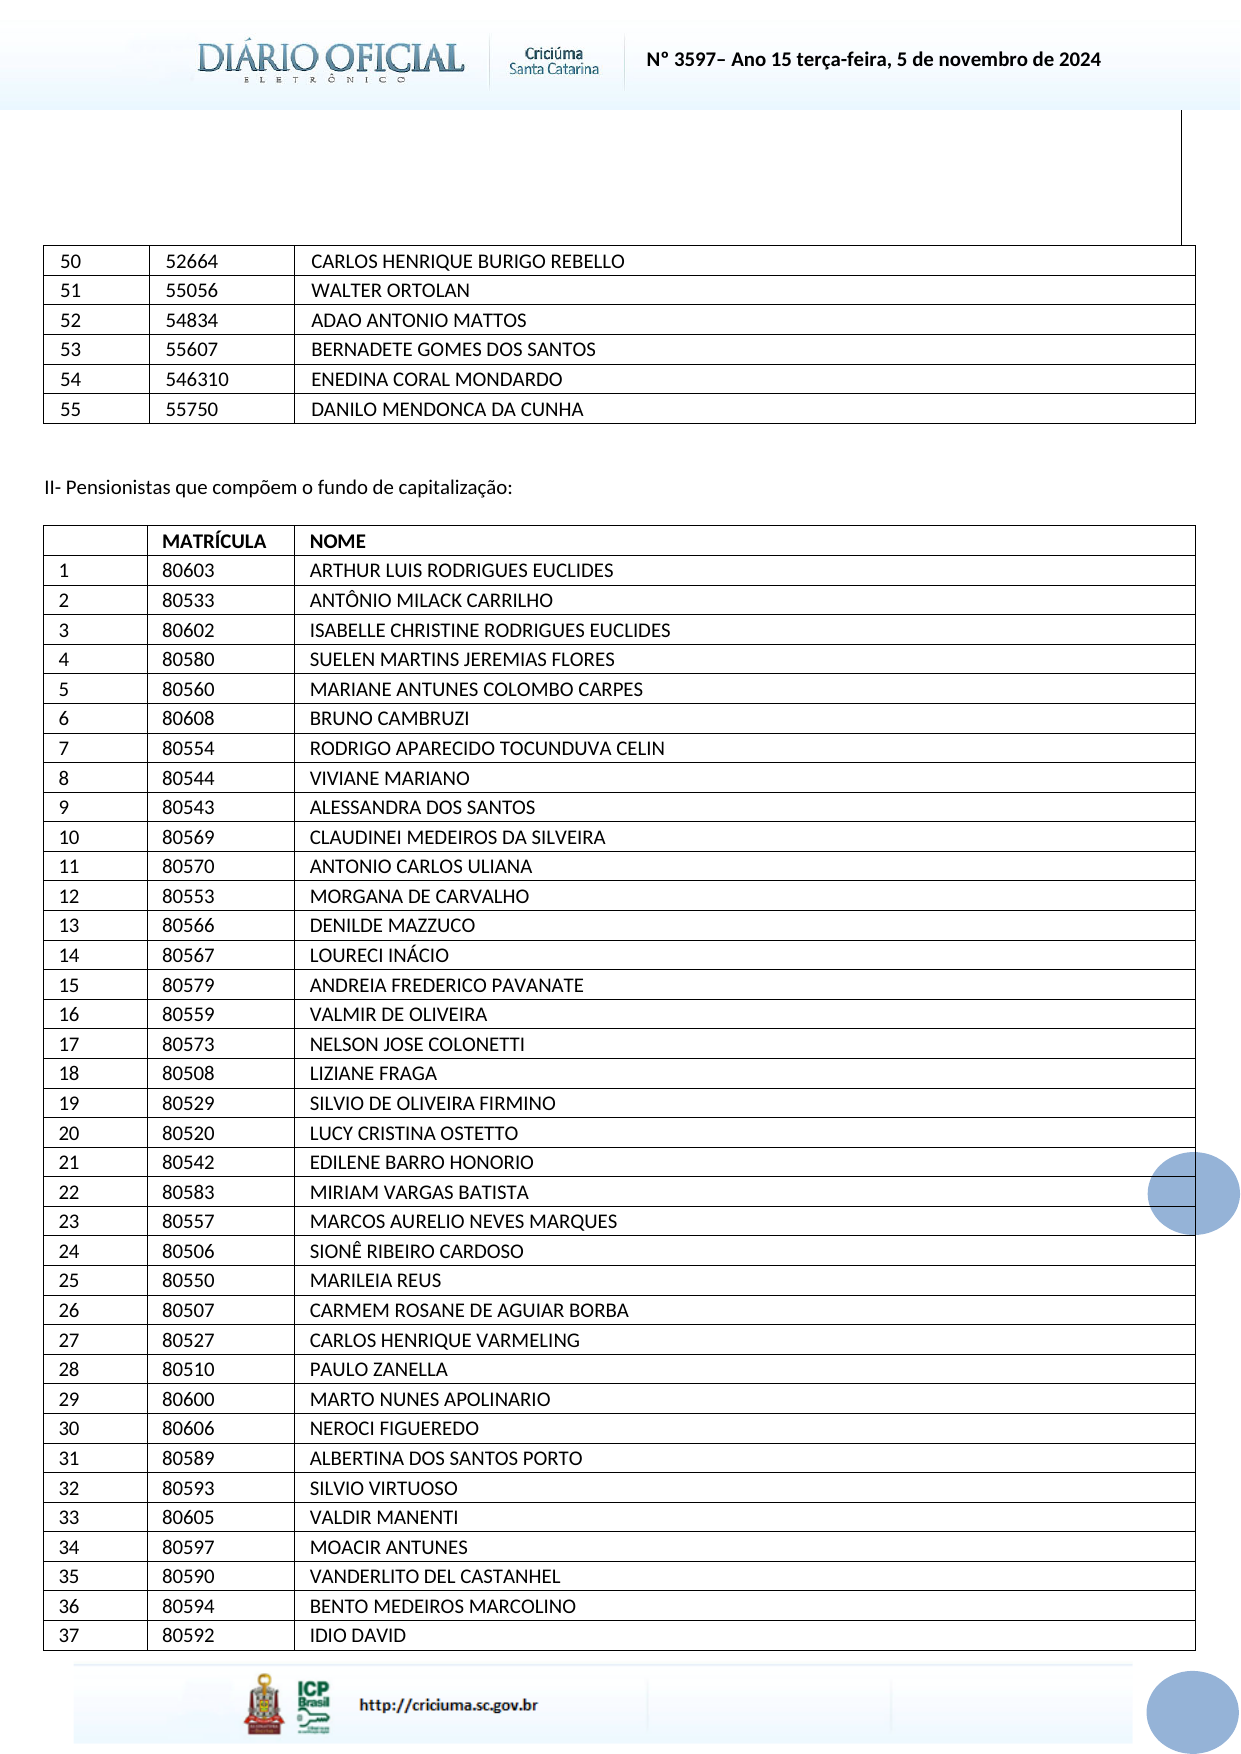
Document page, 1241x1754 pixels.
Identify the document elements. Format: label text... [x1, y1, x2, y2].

table_cell 80570 [148, 852, 294, 880]
table_cell ENEDINA CORAL MONDARDO [295, 365, 1195, 393]
table_header MATRÍCULA [148, 526, 294, 555]
table_cell 80550 [148, 1266, 294, 1294]
table_cell 546310 [150, 365, 294, 393]
table_cell VIVIANE MARIANO [295, 763, 1195, 792]
table_cell 80553 [148, 881, 294, 910]
table_cell 32 [44, 1473, 147, 1502]
table_cell 54 [44, 365, 149, 393]
table_cell MARCOS AURELIO NEVES MARQUES [295, 1207, 1183, 1235]
table_cell BERNADETE GOMES DOS SANTOS [295, 335, 1195, 363]
table_cell VANDERLITO DEL CASTANHEL [295, 1562, 1195, 1590]
table_cell NELSON JOSE COLONETTI [295, 1029, 1195, 1058]
table_cell 33 [44, 1503, 147, 1531]
table_cell MARTO NUNES APOLINARIO [295, 1384, 1195, 1413]
table_cell ANDREIA FREDERICO PAVANATE [295, 970, 1195, 999]
text II- Pensionistas que compõem o fundo de capitalização: [44, 474, 1181, 500]
table_cell SILVIO DE OLIVEIRA FIRMINO [295, 1089, 1195, 1117]
table_cell 80566 [148, 911, 294, 939]
table_cell 80573 [148, 1029, 294, 1058]
table_cell IDIO DAVID [295, 1621, 1195, 1649]
table_cell 6 [44, 704, 147, 732]
table_cell 80527 [148, 1325, 294, 1354]
table_cell 80605 [148, 1503, 294, 1531]
table_cell 26 [44, 1296, 147, 1324]
table_cell 80542 [148, 1148, 294, 1176]
table_cell 51 [44, 276, 149, 304]
table_cell 20 [44, 1118, 147, 1147]
table_cell NEROCI FIGUEREDO [295, 1414, 1195, 1442]
table_cell 80590 [148, 1562, 294, 1590]
table_cell 13 [44, 911, 147, 939]
table_cell 22 [44, 1177, 147, 1206]
table_cell SUELEN MARTINS JEREMIAS FLORES [295, 645, 1195, 673]
table_cell 3 [44, 615, 147, 644]
table_cell 80508 [148, 1059, 294, 1087]
table_cell 12 [44, 881, 147, 910]
table_cell 80580 [148, 645, 294, 673]
table_cell 30 [44, 1414, 147, 1442]
table_cell 1 [44, 556, 147, 584]
table_cell 8 [44, 763, 147, 792]
table_cell 80579 [148, 970, 294, 999]
table_cell ISABELLE CHRISTINE RODRIGUES EUCLIDES [295, 615, 1195, 644]
table_cell ALESSANDRA DOS SANTOS [295, 793, 1195, 821]
table_cell 80592 [148, 1621, 294, 1649]
table_cell 80569 [148, 822, 294, 851]
table_cell 80608 [148, 704, 294, 732]
table_cell SILVIO VIRTUOSO [295, 1473, 1195, 1502]
table_cell 10 [44, 822, 147, 851]
table_cell 80594 [148, 1591, 294, 1620]
table_cell 9 [44, 793, 147, 821]
table_cell 52 [44, 305, 149, 334]
table_cell 80529 [148, 1089, 294, 1117]
table_cell 55056 [150, 276, 294, 304]
table_cell LOURECI INÁCIO [295, 941, 1195, 969]
table_cell LIZIANE FRAGA [295, 1059, 1195, 1087]
table_cell DANILO MENDONCA DA CUNHA [295, 394, 1195, 423]
table_cell 80589 [148, 1444, 294, 1472]
table_cell MIRIAM VARGAS BATISTA [295, 1177, 1151, 1206]
table_cell 80506 [148, 1236, 294, 1265]
table_header NOME [295, 526, 1195, 555]
table_cell ANTONIO CARLOS ULIANA [295, 852, 1195, 880]
table_cell ADAO ANTONIO MATTOS [295, 305, 1195, 334]
table_cell 80544 [148, 763, 294, 792]
table_cell CARMEM ROSANE DE AGUIAR BORBA [295, 1296, 1195, 1324]
table_cell CARLOS HENRIQUE VARMELING [295, 1325, 1195, 1354]
table_cell 18 [44, 1059, 147, 1087]
table_cell 7 [44, 734, 147, 762]
table_cell RODRIGO APARECIDO TOCUNDUVA CELIN [295, 734, 1195, 762]
table_cell 55607 [150, 335, 294, 363]
table_cell PAULO ZANELLA [295, 1355, 1195, 1383]
table_cell ALBERTINA DOS SANTOS PORTO [295, 1444, 1195, 1472]
table_cell 53 [44, 335, 149, 363]
table_cell 80560 [148, 674, 294, 703]
table_cell 14 [44, 941, 147, 969]
table_cell 80533 [148, 586, 294, 614]
table_cell 80597 [148, 1532, 294, 1561]
table_cell 34 [44, 1532, 147, 1561]
table_cell 80507 [148, 1296, 294, 1324]
table_cell 16 [44, 1000, 147, 1028]
table_cell 50 [44, 246, 149, 275]
table_cell 80559 [148, 1000, 294, 1028]
table_cell CLAUDINEI MEDEIROS DA SILVEIRA [295, 822, 1195, 851]
table_cell DENILDE MAZZUCO [295, 911, 1195, 939]
table_cell 80554 [148, 734, 294, 762]
table_cell MOACIR ANTUNES [295, 1532, 1195, 1561]
table_cell 80593 [148, 1473, 294, 1502]
table_cell 54834 [150, 305, 294, 334]
table_cell ARTHUR LUIS RODRIGUES EUCLIDES [295, 556, 1195, 584]
table_cell MARIANE ANTUNES COLOMBO CARPES [295, 674, 1195, 703]
table_cell 37 [44, 1621, 147, 1649]
table_cell MORGANA DE CARVALHO [295, 881, 1195, 910]
table_cell 80602 [148, 615, 294, 644]
table_cell 5 [44, 674, 147, 703]
table_cell ANTÔNIO MILACK CARRILHO [295, 586, 1195, 614]
table_cell WALTER ORTOLAN [295, 276, 1195, 304]
table_cell 80520 [148, 1118, 294, 1147]
table_cell 80567 [148, 941, 294, 969]
table_cell 80510 [148, 1355, 294, 1383]
table_cell 17 [44, 1029, 147, 1058]
table_cell 31 [44, 1444, 147, 1472]
table_cell 15 [44, 970, 147, 999]
table_cell 11 [44, 852, 147, 880]
table_cell 36 [44, 1591, 147, 1620]
table_cell 52664 [150, 246, 294, 275]
table_cell 35 [44, 1562, 147, 1590]
table_cell 55 [44, 394, 149, 423]
table_cell 2 [44, 586, 147, 614]
table_cell 27 [44, 1325, 147, 1354]
table_cell 24 [44, 1236, 147, 1265]
table_cell 23 [44, 1207, 147, 1235]
table_cell SIONÊ RIBEIRO CARDOSO [295, 1236, 1195, 1265]
table_cell 80606 [148, 1414, 294, 1442]
table_cell BENTO MEDEIROS MARCOLINO [295, 1591, 1195, 1620]
table_cell MARILEIA REUS [295, 1266, 1195, 1294]
table_cell 80583 [148, 1177, 294, 1206]
table_cell 28 [44, 1355, 147, 1383]
table_cell 80600 [148, 1384, 294, 1413]
table_cell 80603 [148, 556, 294, 584]
table_cell 25 [44, 1266, 147, 1294]
table_header [44, 526, 147, 555]
table_cell 80557 [148, 1207, 294, 1235]
table_cell 21 [44, 1148, 147, 1176]
table_cell 4 [44, 645, 147, 673]
table_cell 55750 [150, 394, 294, 423]
table_cell EDILENE BARRO HONORIO [295, 1148, 1195, 1176]
table_cell 29 [44, 1384, 147, 1413]
table_cell BRUNO CAMBRUZI [295, 704, 1195, 732]
table_cell LUCY CRISTINA OSTETTO [295, 1118, 1195, 1147]
table_cell CARLOS HENRIQUE BURIGO REBELLO [295, 246, 1195, 275]
table_cell 80543 [148, 793, 294, 821]
table_cell 19 [44, 1089, 147, 1117]
table_cell VALMIR DE OLIVEIRA [295, 1000, 1195, 1028]
table_cell VALDIR MANENTI [295, 1503, 1195, 1531]
